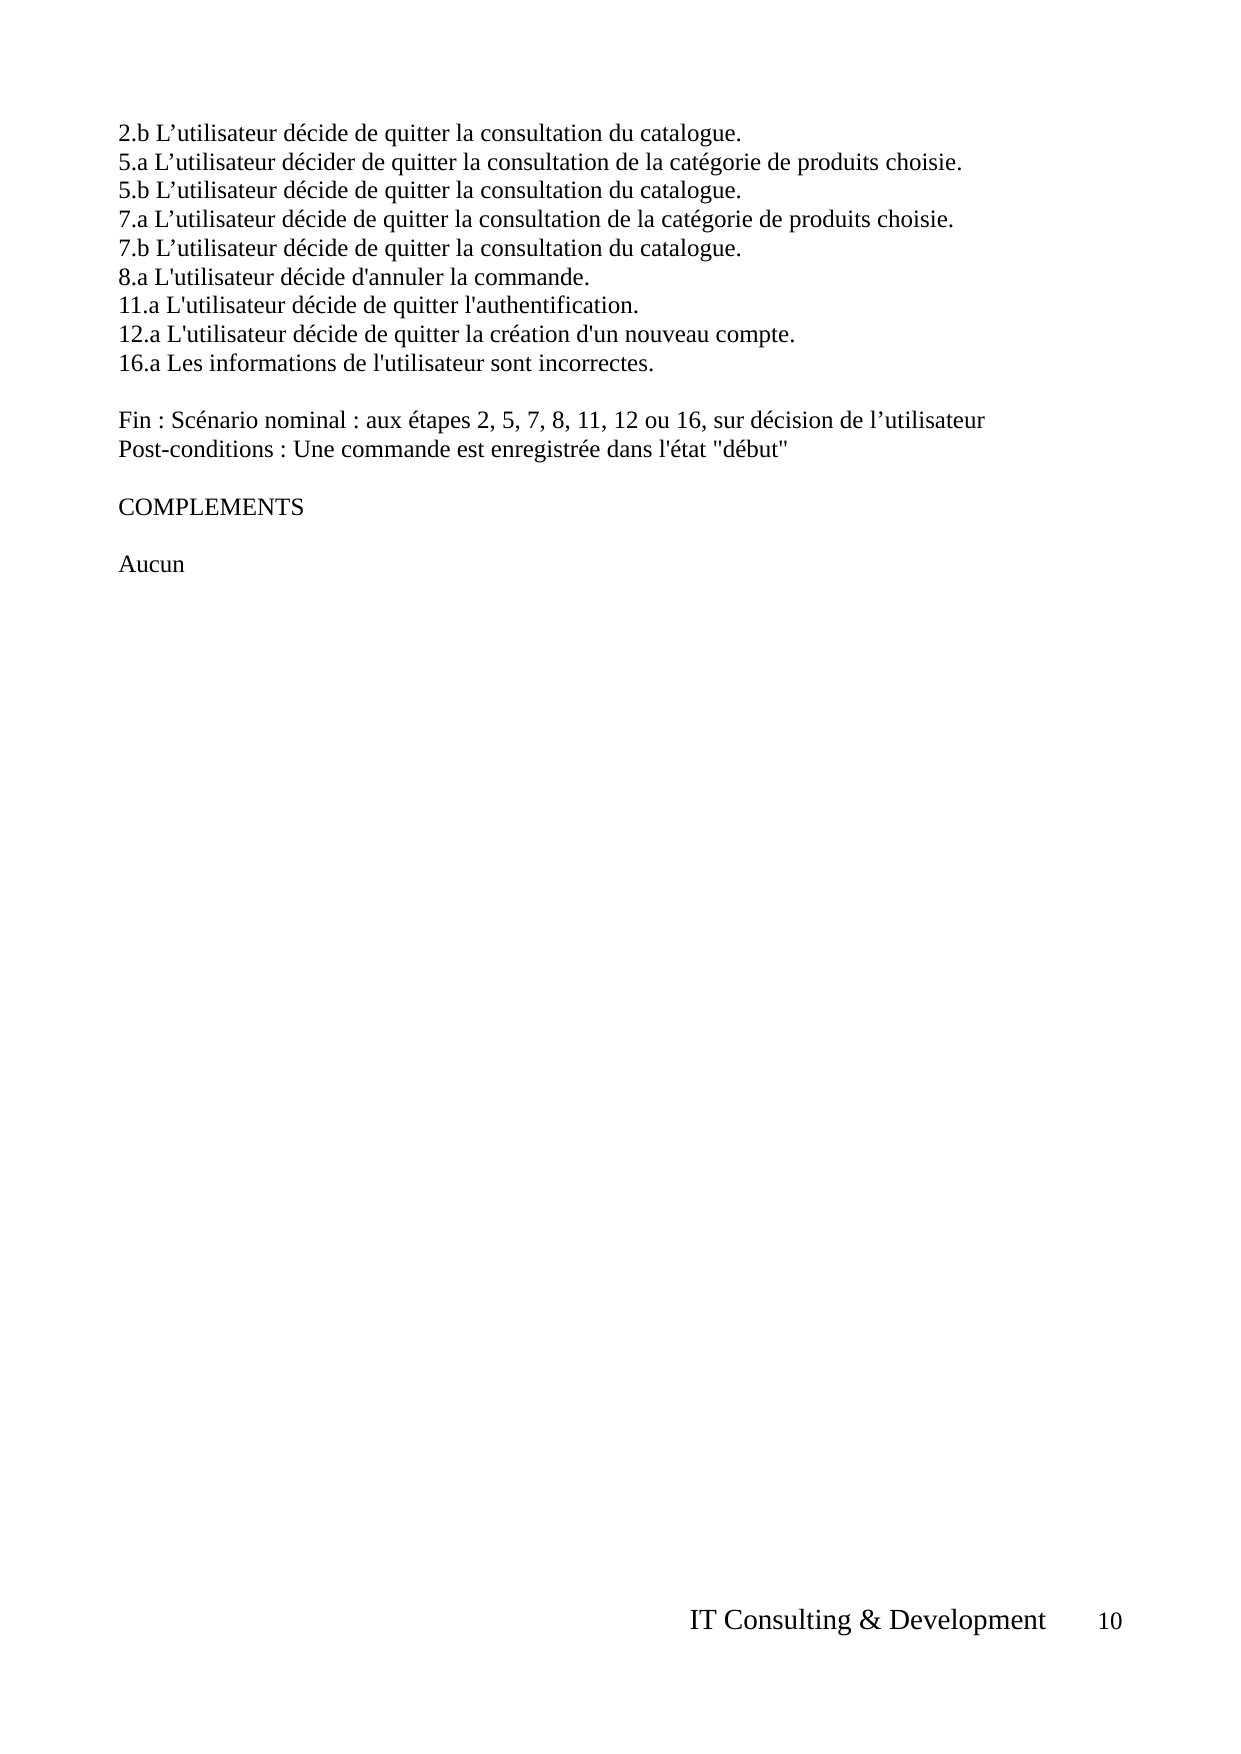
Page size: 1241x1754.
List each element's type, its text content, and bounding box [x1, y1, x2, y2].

text 12.a L'utilisateur décide de quitter la création d'un nouveau compte. [118, 319, 1122, 348]
text 16.a Les informations de l'utilisateur sont incorrectes. [118, 348, 1122, 377]
text 2.b L’utilisateur décide de quitter la consultation du catalogue. [118, 118, 1122, 147]
text Fin : Scénario nominal : aux étapes 2, 5, 7, 8, 11, 12 ou 16, sur décision de l’utilisateur [118, 406, 1122, 434]
text 5.b L’utilisateur décide de quitter la consultation du catalogue. [118, 176, 1122, 204]
text 11.a L'utilisateur décide de quitter l'authentification. [118, 291, 1122, 319]
text Aucun [118, 549, 1122, 578]
text 8.a L'utilisateur décide d'annuler la commande. [118, 262, 1122, 291]
text 5.a L’utilisateur décider de quitter la consultation de la catégorie de produits choisie. [118, 147, 1122, 176]
text COMPLEMENTS [118, 492, 1122, 521]
text 7.a L’utilisateur décide de quitter la consultation de la catégorie de produits choisie. [118, 204, 1122, 233]
text 7.b L’utilisateur décide de quitter la consultation du catalogue. [118, 233, 1122, 262]
text Post-conditions : Une commande est enregistrée dans l'état "début" [118, 434, 1122, 463]
